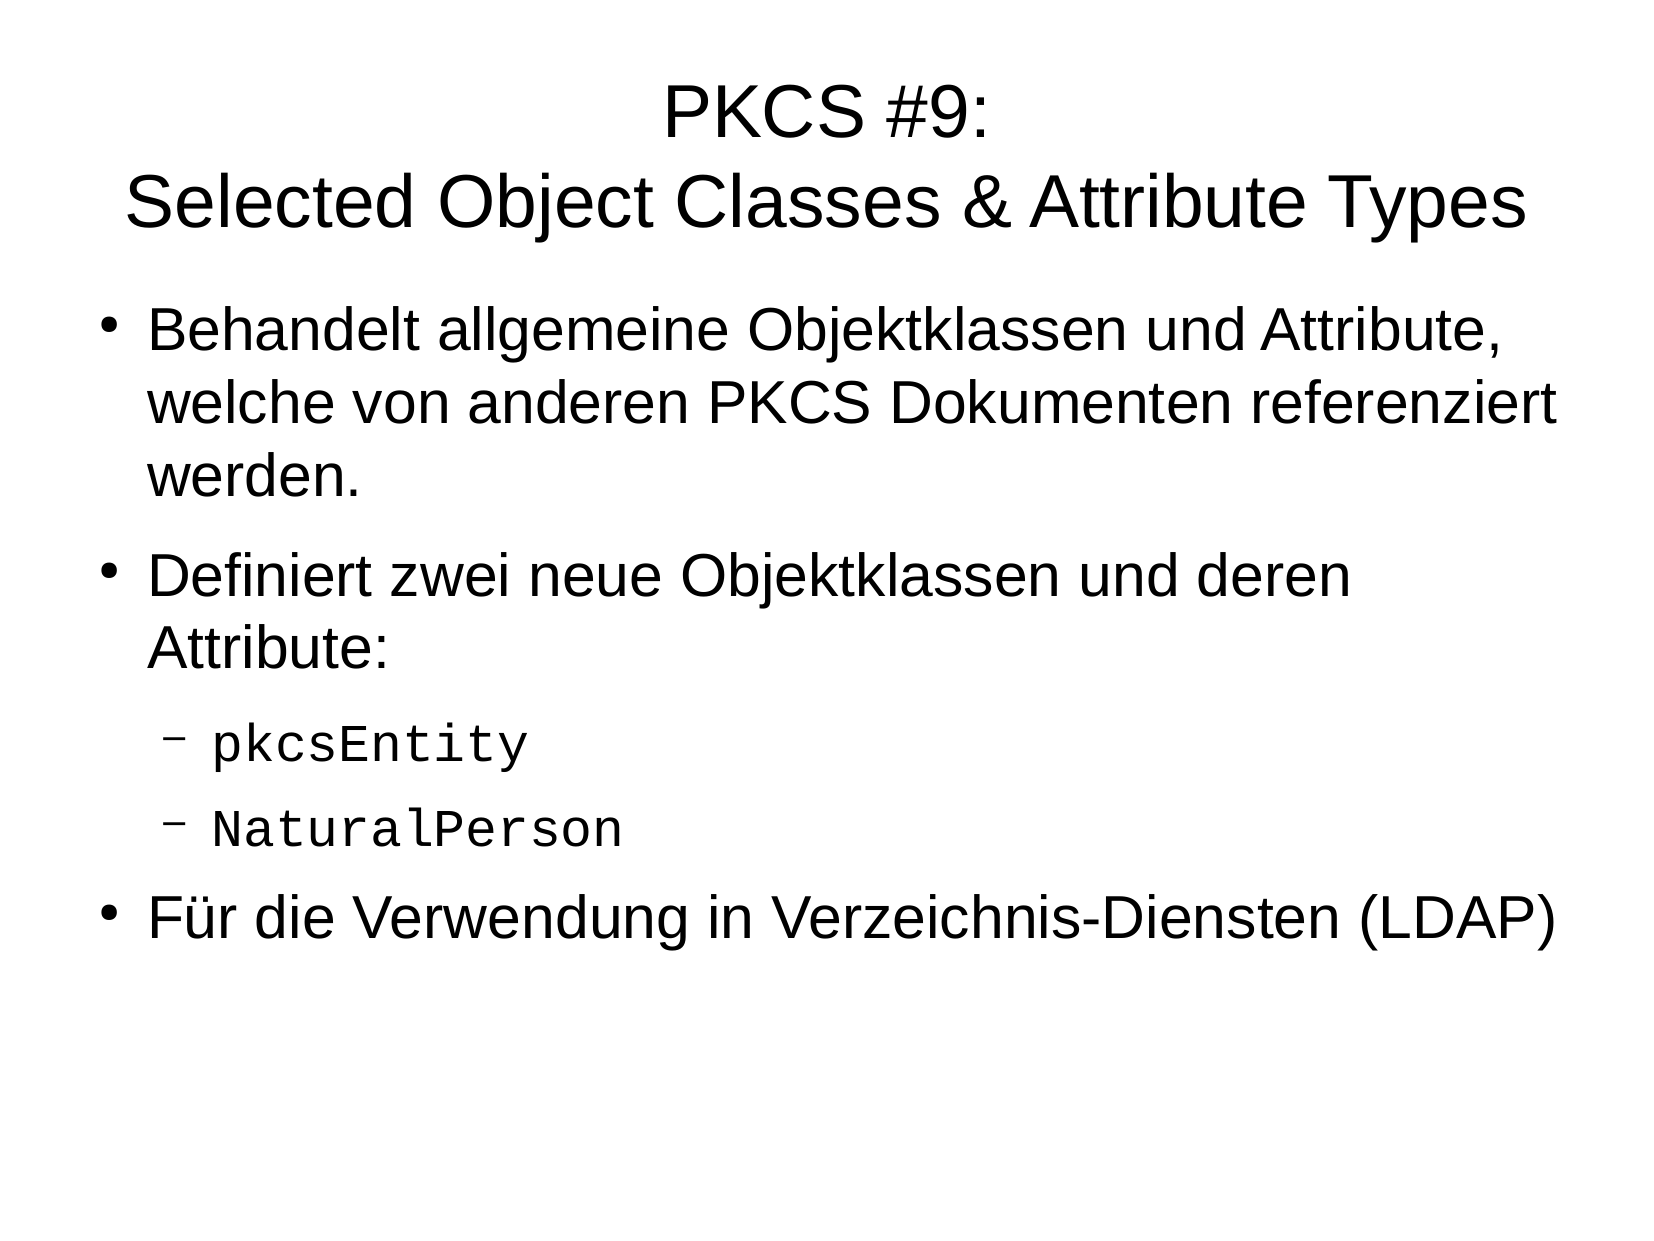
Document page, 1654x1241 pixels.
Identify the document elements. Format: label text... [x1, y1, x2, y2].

list Behandelt allgemeine Objektklassen und Attribute, welche von anderen PKCS Dokumenten referenziert werden. Definiert zwei neue Objektklassen und deren Attribute: pkcsEntity NaturalPerson Für die Verwendung in Verzeichnis-Diensten (LDAP) [82, 290, 1571, 1010]
title PKCS #9: Selected Object Classes & Attribute Types [82, 62, 1571, 243]
